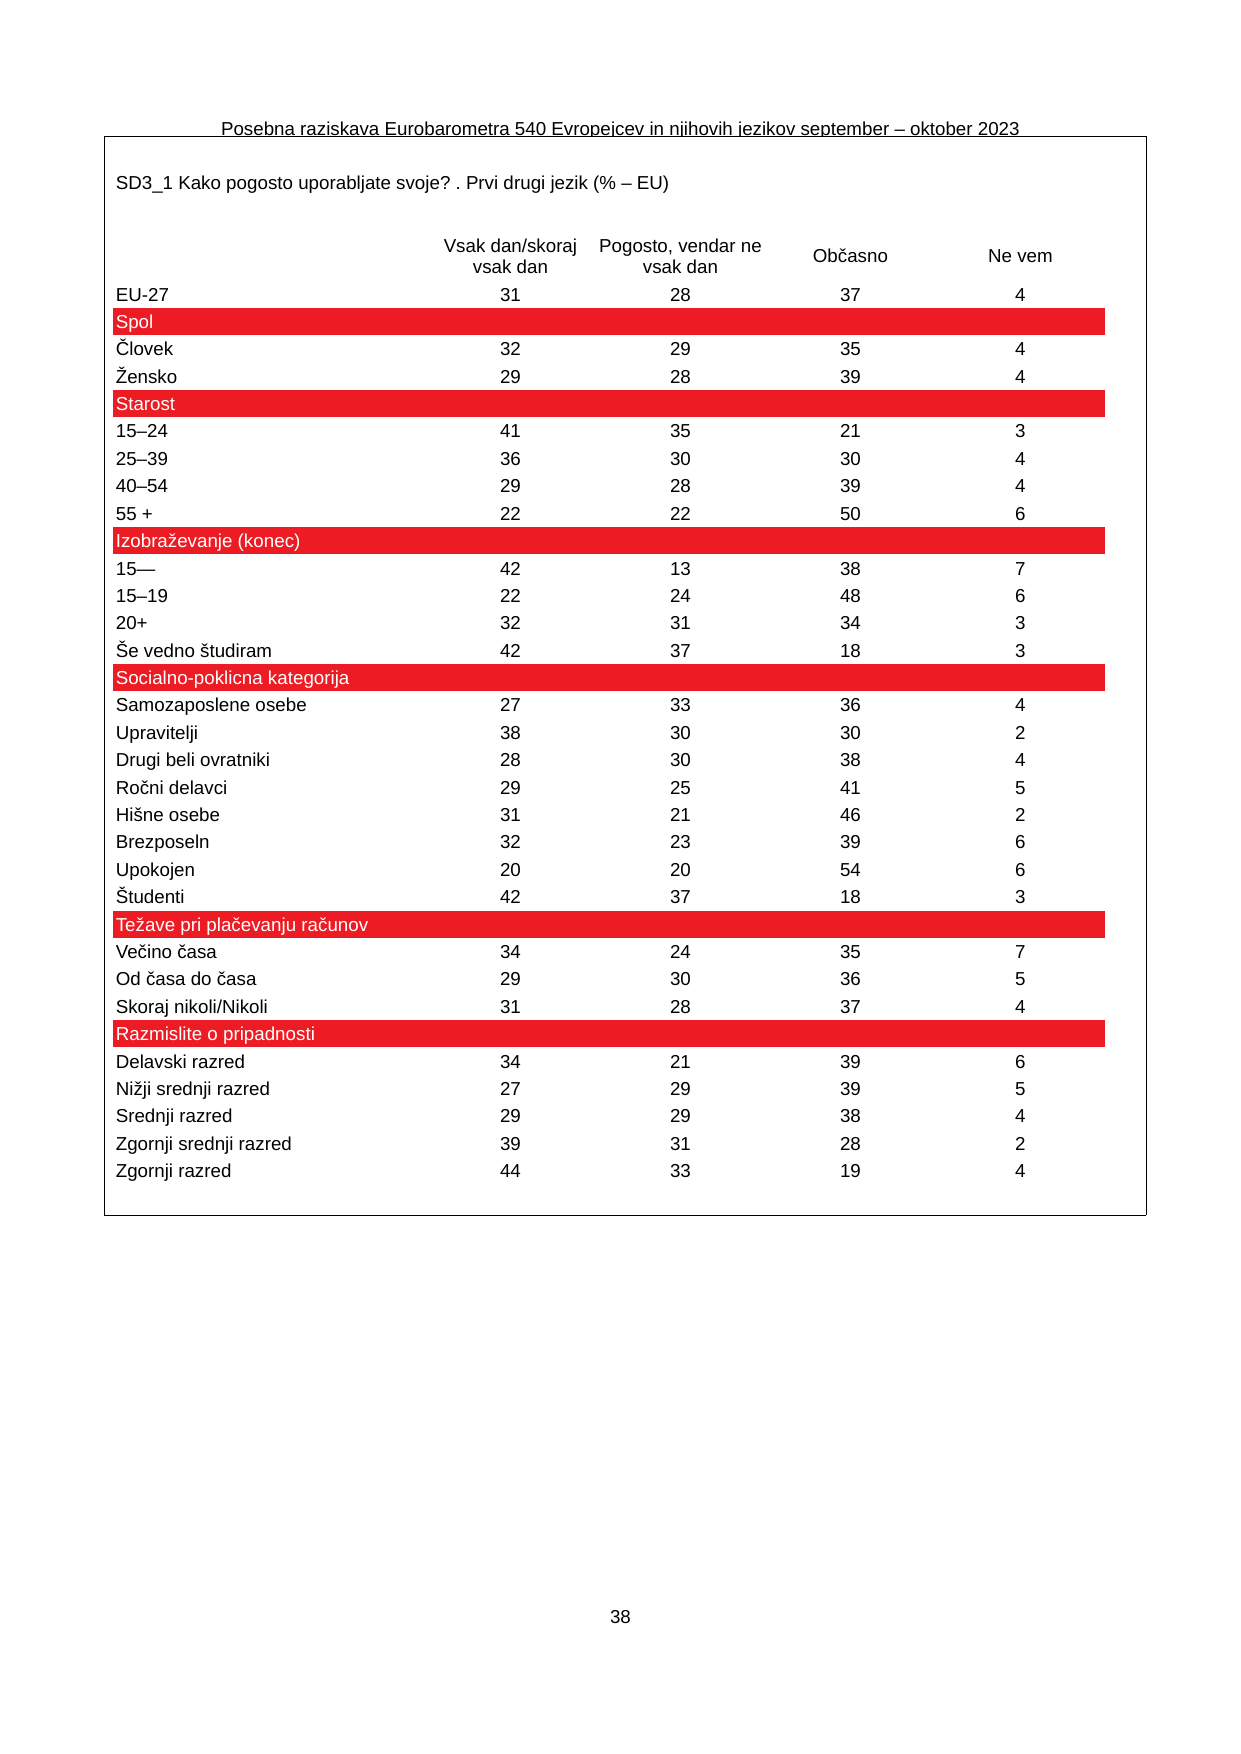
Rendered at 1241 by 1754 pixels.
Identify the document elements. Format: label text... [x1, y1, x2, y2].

table_cell 30 [765, 445, 935, 472]
table_cell 42 [425, 554, 595, 582]
table_cell [935, 1020, 1105, 1047]
table_cell Drugi beli ovratniki [113, 746, 425, 773]
table_cell 21 [595, 1048, 765, 1075]
table_cell 28 [425, 746, 595, 773]
table_cell 34 [425, 1048, 595, 1075]
table_cell 29 [595, 1075, 765, 1102]
table_cell Socialno-poklicna kategorija [113, 664, 425, 691]
table_cell 4 [935, 1102, 1105, 1130]
table_cell [765, 664, 935, 691]
table_cell [595, 199, 765, 231]
table_cell 42 [425, 637, 595, 664]
table_cell 18 [765, 637, 935, 664]
table_cell 39 [425, 1130, 595, 1157]
table_cell 2 [935, 719, 1105, 746]
table_cell 15–24 [113, 418, 425, 445]
table_cell Skoraj nikoli/Nikoli [113, 993, 425, 1020]
table_cell 30 [595, 445, 765, 472]
table_cell 2 [935, 801, 1105, 828]
table_cell 29 [425, 1102, 595, 1130]
table_cell 4 [935, 280, 1105, 308]
table_cell 25 [595, 774, 765, 801]
table_cell 30 [595, 965, 765, 993]
table_cell 23 [595, 828, 765, 856]
table_cell [935, 308, 1105, 335]
table_cell 15— [113, 554, 425, 582]
table_cell 30 [595, 746, 765, 773]
table_cell 34 [765, 609, 935, 637]
table_cell Samozaposlene osebe [113, 691, 425, 719]
table_cell Brezposeln [113, 828, 425, 856]
table_cell 31 [425, 993, 595, 1020]
table_cell 37 [765, 993, 935, 1020]
table_cell 36 [765, 965, 935, 993]
table_cell 32 [425, 828, 595, 856]
table_cell 5 [935, 774, 1105, 801]
table_cell 29 [425, 363, 595, 390]
table_cell 21 [595, 801, 765, 828]
table_cell Razmislite o pripadnosti [113, 1020, 425, 1047]
table_cell 39 [765, 472, 935, 499]
table_cell [425, 308, 595, 335]
table_cell 4 [935, 1157, 1105, 1184]
table_cell 3 [935, 883, 1105, 911]
table_cell [425, 527, 595, 554]
table_cell Spol [113, 308, 425, 335]
table_cell 25–39 [113, 445, 425, 472]
table_cell [765, 1020, 935, 1047]
table_cell Še vedno študiram [113, 637, 425, 664]
table_cell 54 [765, 856, 935, 883]
table_cell 20 [595, 856, 765, 883]
table_cell 21 [765, 418, 935, 445]
table_cell Upokojen [113, 856, 425, 883]
table_cell 31 [595, 1130, 765, 1157]
table_cell 5 [935, 965, 1105, 993]
table_cell 3 [935, 609, 1105, 637]
table_cell Težave pri plačevanju računov [113, 911, 425, 938]
table_cell 15–19 [113, 582, 425, 609]
table_cell 32 [425, 335, 595, 363]
table_cell 27 [425, 691, 595, 719]
table_cell 6 [935, 1048, 1105, 1075]
table_cell [113, 231, 425, 280]
table_cell 29 [425, 472, 595, 499]
table_cell Pogosto, vendar ne vsak dan [595, 231, 765, 280]
table_cell 30 [595, 719, 765, 746]
table_cell 36 [425, 445, 595, 472]
table_cell 38 [765, 1102, 935, 1130]
table_header SD3_1 Kako pogosto uporabljate svoje? . Prvi drugi jezik (% – EU) [113, 167, 1105, 199]
table_cell 39 [765, 1075, 935, 1102]
table_cell 29 [425, 965, 595, 993]
table_cell 33 [595, 1157, 765, 1184]
table_cell 20+ [113, 609, 425, 637]
table_cell Upravitelji [113, 719, 425, 746]
table_cell 48 [765, 582, 935, 609]
table_cell 42 [425, 883, 595, 911]
table_cell Zgornji razred [113, 1157, 425, 1184]
table_cell 6 [935, 582, 1105, 609]
table_cell Večino časa [113, 938, 425, 965]
table_cell 28 [595, 472, 765, 499]
table_cell 6 [935, 856, 1105, 883]
table_cell 24 [595, 582, 765, 609]
table_cell 4 [935, 472, 1105, 499]
table_cell 37 [765, 280, 935, 308]
table_cell 24 [595, 938, 765, 965]
table_cell 2 [935, 1130, 1105, 1157]
table_cell Ne vem [935, 231, 1105, 280]
table_cell 35 [765, 938, 935, 965]
table_cell 6 [935, 500, 1105, 527]
table_cell Od časa do časa [113, 965, 425, 993]
table_cell [935, 199, 1105, 231]
table_cell [595, 664, 765, 691]
table_cell [425, 390, 595, 417]
table_cell 39 [765, 828, 935, 856]
table_cell 4 [935, 746, 1105, 773]
table_cell 44 [425, 1157, 595, 1184]
table_cell 31 [595, 609, 765, 637]
table_cell 27 [425, 1075, 595, 1102]
table_cell 39 [765, 363, 935, 390]
table_cell [765, 911, 935, 938]
table_cell 3 [935, 637, 1105, 664]
table_cell 41 [425, 418, 595, 445]
table_cell 7 [935, 554, 1105, 582]
table_cell 5 [935, 1075, 1105, 1102]
table_cell 30 [765, 719, 935, 746]
table_cell [765, 199, 935, 231]
table_cell 20 [425, 856, 595, 883]
table_cell [595, 911, 765, 938]
table_cell Vsak dan/skoraj vsak dan [425, 231, 595, 280]
table_cell 38 [765, 554, 935, 582]
table_cell 28 [595, 993, 765, 1020]
table_cell 40–54 [113, 472, 425, 499]
table_cell [113, 199, 425, 231]
table_cell 35 [765, 335, 935, 363]
table_cell 22 [425, 500, 595, 527]
table_cell 28 [765, 1130, 935, 1157]
table_cell Hišne osebe [113, 801, 425, 828]
table_cell [765, 308, 935, 335]
table_cell EU-27 [113, 280, 425, 308]
table_cell 29 [595, 335, 765, 363]
table_cell 13 [595, 554, 765, 582]
table_cell Starost [113, 390, 425, 417]
table_cell Človek [113, 335, 425, 363]
table_cell 36 [765, 691, 935, 719]
table_cell [935, 390, 1105, 417]
table_cell 29 [595, 1102, 765, 1130]
table_cell 6 [935, 828, 1105, 856]
table_cell 35 [595, 418, 765, 445]
table_cell Izobraževanje (konec) [113, 527, 425, 554]
table_cell Srednji razred [113, 1102, 425, 1130]
table_cell [765, 390, 935, 417]
table_cell 55 + [113, 500, 425, 527]
table_cell 4 [935, 691, 1105, 719]
table_cell 38 [765, 746, 935, 773]
table_cell [765, 527, 935, 554]
table_cell 19 [765, 1157, 935, 1184]
table_cell 31 [425, 280, 595, 308]
table_cell 4 [935, 993, 1105, 1020]
table_cell [425, 664, 595, 691]
table_cell [935, 527, 1105, 554]
table_cell 38 [425, 719, 595, 746]
table_cell 28 [595, 363, 765, 390]
table_cell 50 [765, 500, 935, 527]
table_cell 4 [935, 363, 1105, 390]
table_cell 33 [595, 691, 765, 719]
table_cell [425, 911, 595, 938]
table_cell 22 [595, 500, 765, 527]
table_cell Ročni delavci [113, 774, 425, 801]
table_cell 4 [935, 445, 1105, 472]
table_cell Delavski razred [113, 1048, 425, 1075]
table_cell [935, 911, 1105, 938]
table_cell 3 [935, 418, 1105, 445]
table_cell Žensko [113, 363, 425, 390]
table_cell 4 [935, 335, 1105, 363]
table_cell Zgornji srednji razred [113, 1130, 425, 1157]
table_cell [595, 308, 765, 335]
table_cell 34 [425, 938, 595, 965]
table_cell 32 [425, 609, 595, 637]
table_cell 22 [425, 582, 595, 609]
table_cell 37 [595, 883, 765, 911]
table_cell [425, 199, 595, 231]
table_cell 46 [765, 801, 935, 828]
table_cell 18 [765, 883, 935, 911]
table_cell [595, 1020, 765, 1047]
table_cell [595, 390, 765, 417]
table_cell Študenti [113, 883, 425, 911]
table_cell 31 [425, 801, 595, 828]
table_cell 39 [765, 1048, 935, 1075]
table_cell 37 [595, 637, 765, 664]
table_cell 29 [425, 774, 595, 801]
table_cell 41 [765, 774, 935, 801]
table_cell 28 [595, 280, 765, 308]
table_cell 7 [935, 938, 1105, 965]
table_cell [595, 527, 765, 554]
table_cell Občasno [765, 231, 935, 280]
table_cell Nižji srednji razred [113, 1075, 425, 1102]
table_cell [425, 1020, 595, 1047]
table_cell [935, 664, 1105, 691]
